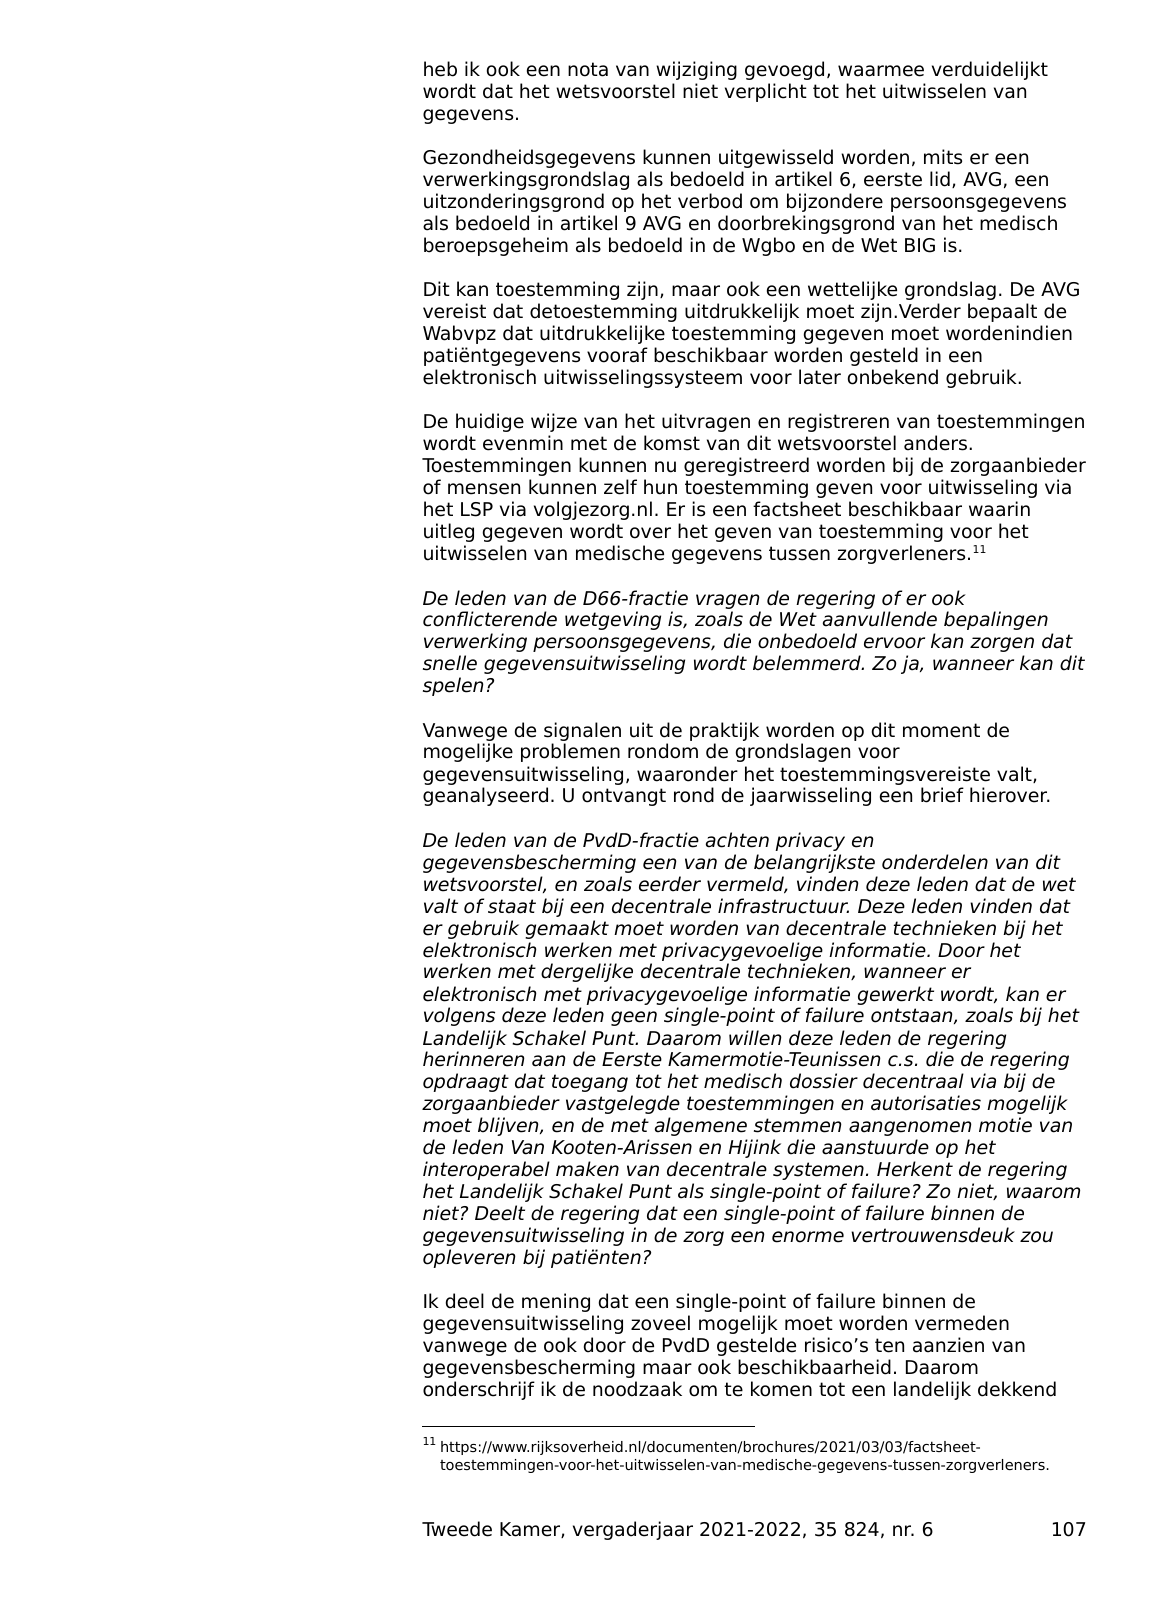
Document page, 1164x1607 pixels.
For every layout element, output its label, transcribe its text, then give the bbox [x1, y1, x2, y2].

text De leden van de PvdD-fractie achten privacy en gegevensbescherming een van de belangrijkste onderdelen van dit wetsvoorstel, en zoals eerder vermeld, vinden deze leden dat de wet valt of staat bij een decentrale infrastructuur. Deze leden vinden dat er gebruik gemaakt moet worden van decentrale technieken bij het elektronisch werken met privacygevoelige informatie. Door het werken met dergelijke decentrale technieken, wanneer er elektronisch met privacygevoelige informatie gewerkt wordt, kan er volgens deze leden geen single-point of failure ontstaan, zoals bij het Landelijk Schakel Punt. Daarom willen deze leden de regering herinneren aan de Eerste Kamermotie-Teunissen c.s. die de regering opdraagt dat toegang tot het medisch dossier decentraal via bij de zorgaanbieder vastgelegde toestemmingen en autorisaties mogelijk moet blijven, en de met algemene stemmen aangenomen motie van de leden Van Kooten-Arissen en Hijink die aanstuurde op het interoperabel maken van decentrale systemen. Herkent de regering het Landelijk Schakel Punt als single-point of failure? Zo niet, waarom niet? Deelt de regering dat een single-point of failure binnen de gegevensuitwisseling in de zorg een enorme vertrouwensdeuk zou opleveren bij patiënten? [422, 829, 1087, 1269]
text https://www.rijksoverheid.nl/documenten/brochures/2021/03/03/factsheet-toestemmingen-voor-het-uitwisselen-van-medische-gegevens-tussen-zorgverleners. [422, 1435, 1087, 1474]
text Gezondheidsgegevens kunnen uitgewisseld worden, mits er een verwerkingsgrondslag als bedoeld in artikel 6, eerste lid, AVG, een uitzonderingsgrond op het verbod om bijzondere persoonsgegevens als bedoeld in artikel 9 AVG en doorbrekingsgrond van het medisch beroepsgeheim als bedoeld in de Wgbo en de Wet BIG is. [422, 147, 1087, 257]
text De leden van de D66-fractie vragen de regering of er ook conflicterende wetgeving is, zoals de Wet aanvullende bepalingen verwerking persoonsgegevens, die onbedoeld ervoor kan zorgen dat snelle gegevensuitwisseling wordt belemmerd. Zo ja, wanneer kan dit spelen? [422, 587, 1087, 697]
text Dit kan toestemming zijn, maar ook een wettelijke grondslag. De AVG vereist dat detoestemming uitdrukkelijk moet zijn.Verder bepaalt de Wabvpz dat uitdrukkelijke toestemming gegeven moet wordenindien patiëntgegevens vooraf beschikbaar worden gesteld in een elektronisch uitwisselingssysteem voor later onbekend gebruik. [422, 279, 1087, 389]
text De huidige wijze van het uitvragen en registreren van toestemmingen wordt evenmin met de komst van dit wetsvoorstel anders. Toestemmingen kunnen nu geregistreerd worden bij de zorgaanbieder of mensen kunnen zelf hun toestemming geven voor uitwisseling via het LSP via volgjezorg.nl. Er is een factsheet beschikbaar waarin uitleg gegeven wordt over het geven van toestemming voor het uitwisselen van medische gegevens tussen zorgverleners. [422, 411, 1087, 565]
text Ik deel de mening dat een single-point of failure binnen de gegevensuitwisseling zoveel mogelijk moet worden vermeden vanwege de ook door de PvdD gestelde risico’s ten aanzien van gegevensbescherming maar ook beschikbaarheid. Daarom onderschrijf ik de noodzaak om te komen tot een landelijk dekkend [422, 1291, 1087, 1401]
text Vanwege de signalen uit de praktijk worden op dit moment de mogelijke problemen rondom de grondslagen voor gegevensuitwisseling, waaronder het toestemmingsvereiste valt, geanalyseerd. U ontvangt rond de jaarwisseling een brief hierover. [422, 719, 1087, 807]
text heb ik ook een nota van wijziging gevoegd, waarmee verduidelijkt wordt dat het wetsvoorstel niet verplicht tot het uitwisselen van gegevens. [422, 59, 1087, 125]
